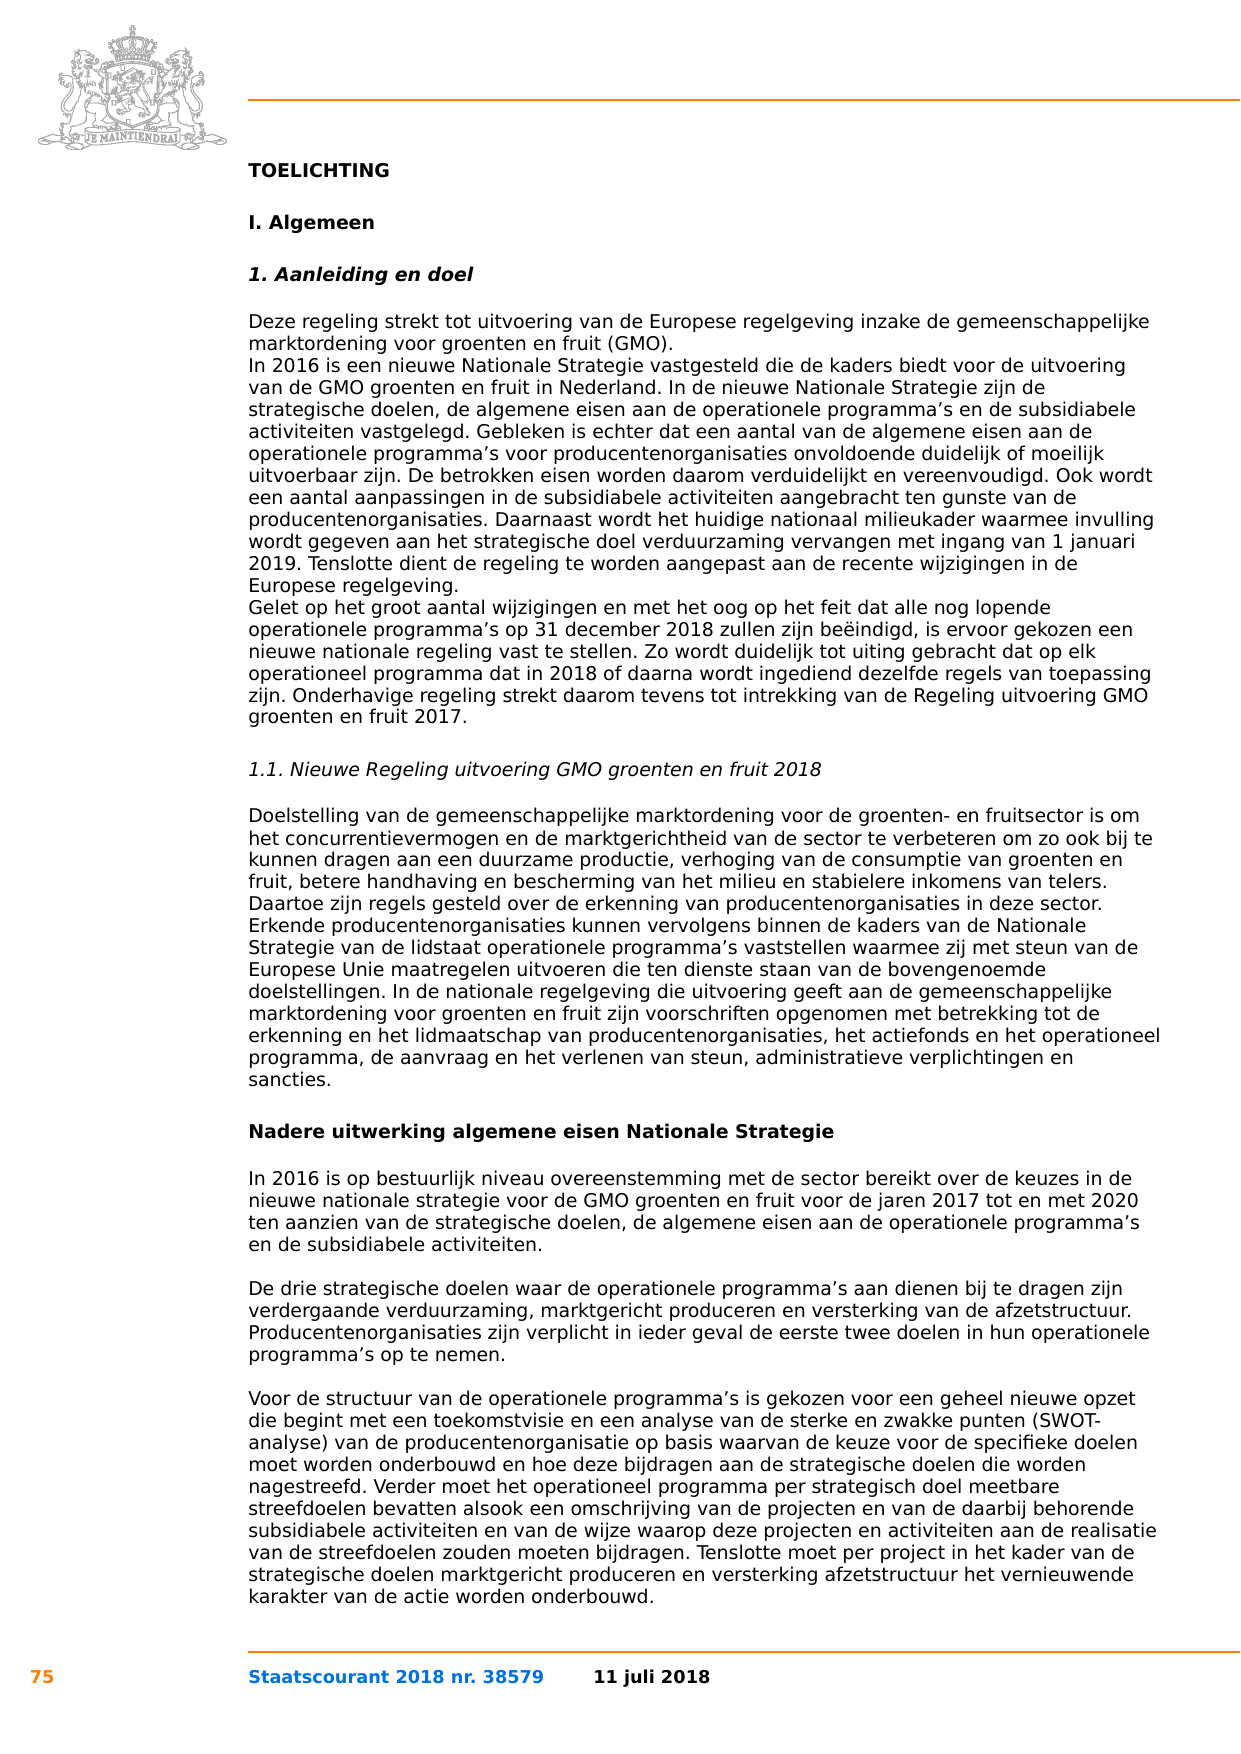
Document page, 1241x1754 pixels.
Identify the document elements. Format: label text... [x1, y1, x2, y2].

subtitle 1. Aanleiding en doel [248, 264, 1163, 286]
text In 2016 is een nieuwe Nationale Strategie vastgesteld die de kaders biedt voor de uitvoering van de GMO groenten en fruit in Nederland. In de nieuwe Nationale Strategie zijn de strategische doelen, de algemene eisen aan de operationele programma’s en de subsidiabele activiteiten vastgelegd. Gebleken is echter dat een aantal van de algemene eisen aan de operationele programma’s voor producentenorganisaties onvoldoende duidelijk of moeilijk uitvoerbaar zijn. De betrokken eisen worden daarom verduidelijkt en vereenvoudigd. Ook wordt een aantal aanpassingen in de subsidiabele activiteiten aangebracht ten gunste van de producentenorganisaties. Daarnaast wordt het huidige nationaal milieukader waarmee invulling wordt gegeven aan het strategische doel verduurzaming vervangen met ingang van 1 januari 2019. Tenslotte dient de regeling te worden aangepast aan de recente wijzigingen in de Europese regelgeving. [248, 355, 1163, 597]
text De drie strategische doelen waar de operationele programma’s aan dienen bij te dragen zijn verdergaande verduurzaming, marktgericht produceren en versterking van de afzetstructuur. Producentenorganisaties zijn verplicht in ieder geval de eerste twee doelen in hun operationele programma’s op te nemen. [248, 1278, 1163, 1366]
picture [38, 25, 227, 150]
text Doelstelling van de gemeenschappelijke marktordening voor de groenten- en fruitsector is om het concurrentievermogen en de marktgerichtheid van de sector te verbeteren om zo ook bij te kunnen dragen aan een duurzame productie, verhoging van de consumptie van groenten en fruit, betere handhaving en bescherming van het milieu en stabielere inkomens van telers. Daartoe zijn regels gesteld over de erkenning van producentenorganisaties in deze sector. Erkende producentenorganisaties kunnen vervolgens binnen de kaders van de Nationale Strategie van de lidstaat operationele programma’s vaststellen waarmee zij met steun van de Europese Unie maatregelen uitvoeren die ten dienste staan van de bovengenoemde doelstellingen. In de nationale regelgeving die uitvoering geeft aan de gemeenschappelijke marktordening voor groenten en fruit zijn voorschriften opgenomen met betrekking tot de erkenning en het lidmaatschap van producentenorganisaties, het actiefonds en het operationeel programma, de aanvraag en het verlenen van steun, administratieve verplichtingen en sancties. [248, 805, 1163, 1091]
subtitle Nadere uitwerking algemene eisen Nationale Strategie [248, 1121, 1163, 1143]
subtitle TOELICHTING [248, 160, 1163, 182]
subtitle 1.1. Nieuwe Regeling uitvoering GMO groenten en fruit 2018 [248, 758, 1163, 780]
text Voor de structuur van de operationele programma’s is gekozen voor een geheel nieuwe opzet die begint met een toekomstvisie en een analyse van de sterke en zwakke punten (SWOT-analyse) van de producentenorganisatie op basis waarvan de keuze voor de specifieke doelen moet worden onderbouwd en hoe deze bijdragen aan de strategische doelen die worden nagestreefd. Verder moet het operationeel programma per strategisch doel meetbare streefdoelen bevatten alsook een omschrijving van de projecten en van de daarbij behorende subsidiabele activiteiten en van de wijze waarop deze projecten en activiteiten aan de realisatie van de streefdoelen zouden moeten bijdragen. Tenslotte moet per project in het kader van de strategische doelen marktgericht produceren en versterking afzetstructuur het vernieuwende karakter van de actie worden onderbouwd. [248, 1388, 1163, 1607]
text Deze regeling strekt tot uitvoering van de Europese regelgeving inzake de gemeenschappelijke marktordening voor groenten en fruit (GMO). [248, 311, 1163, 355]
subtitle I. Algemeen [248, 212, 1163, 234]
text Gelet op het groot aantal wijzigingen en met het oog op het feit dat alle nog lopende operationele programma’s op 31 december 2018 zullen zijn beëindigd, is ervoor gekozen een nieuwe nationale regeling vast te stellen. Zo wordt duidelijk tot uiting gebracht dat op elk operationeel programma dat in 2018 of daarna wordt ingediend dezelfde regels van toepassing zijn. Onderhavige regeling strekt daarom tevens tot intrekking van de Regeling uitvoering GMO groenten en fruit 2017. [248, 597, 1163, 728]
text In 2016 is op bestuurlijk niveau overeenstemming met de sector bereikt over de keuzes in de nieuwe nationale strategie voor de GMO groenten en fruit voor de jaren 2017 tot en met 2020 ten aanzien van de strategische doelen, de algemene eisen aan de operationele programma’s en de subsidiabele activiteiten. [248, 1168, 1163, 1256]
